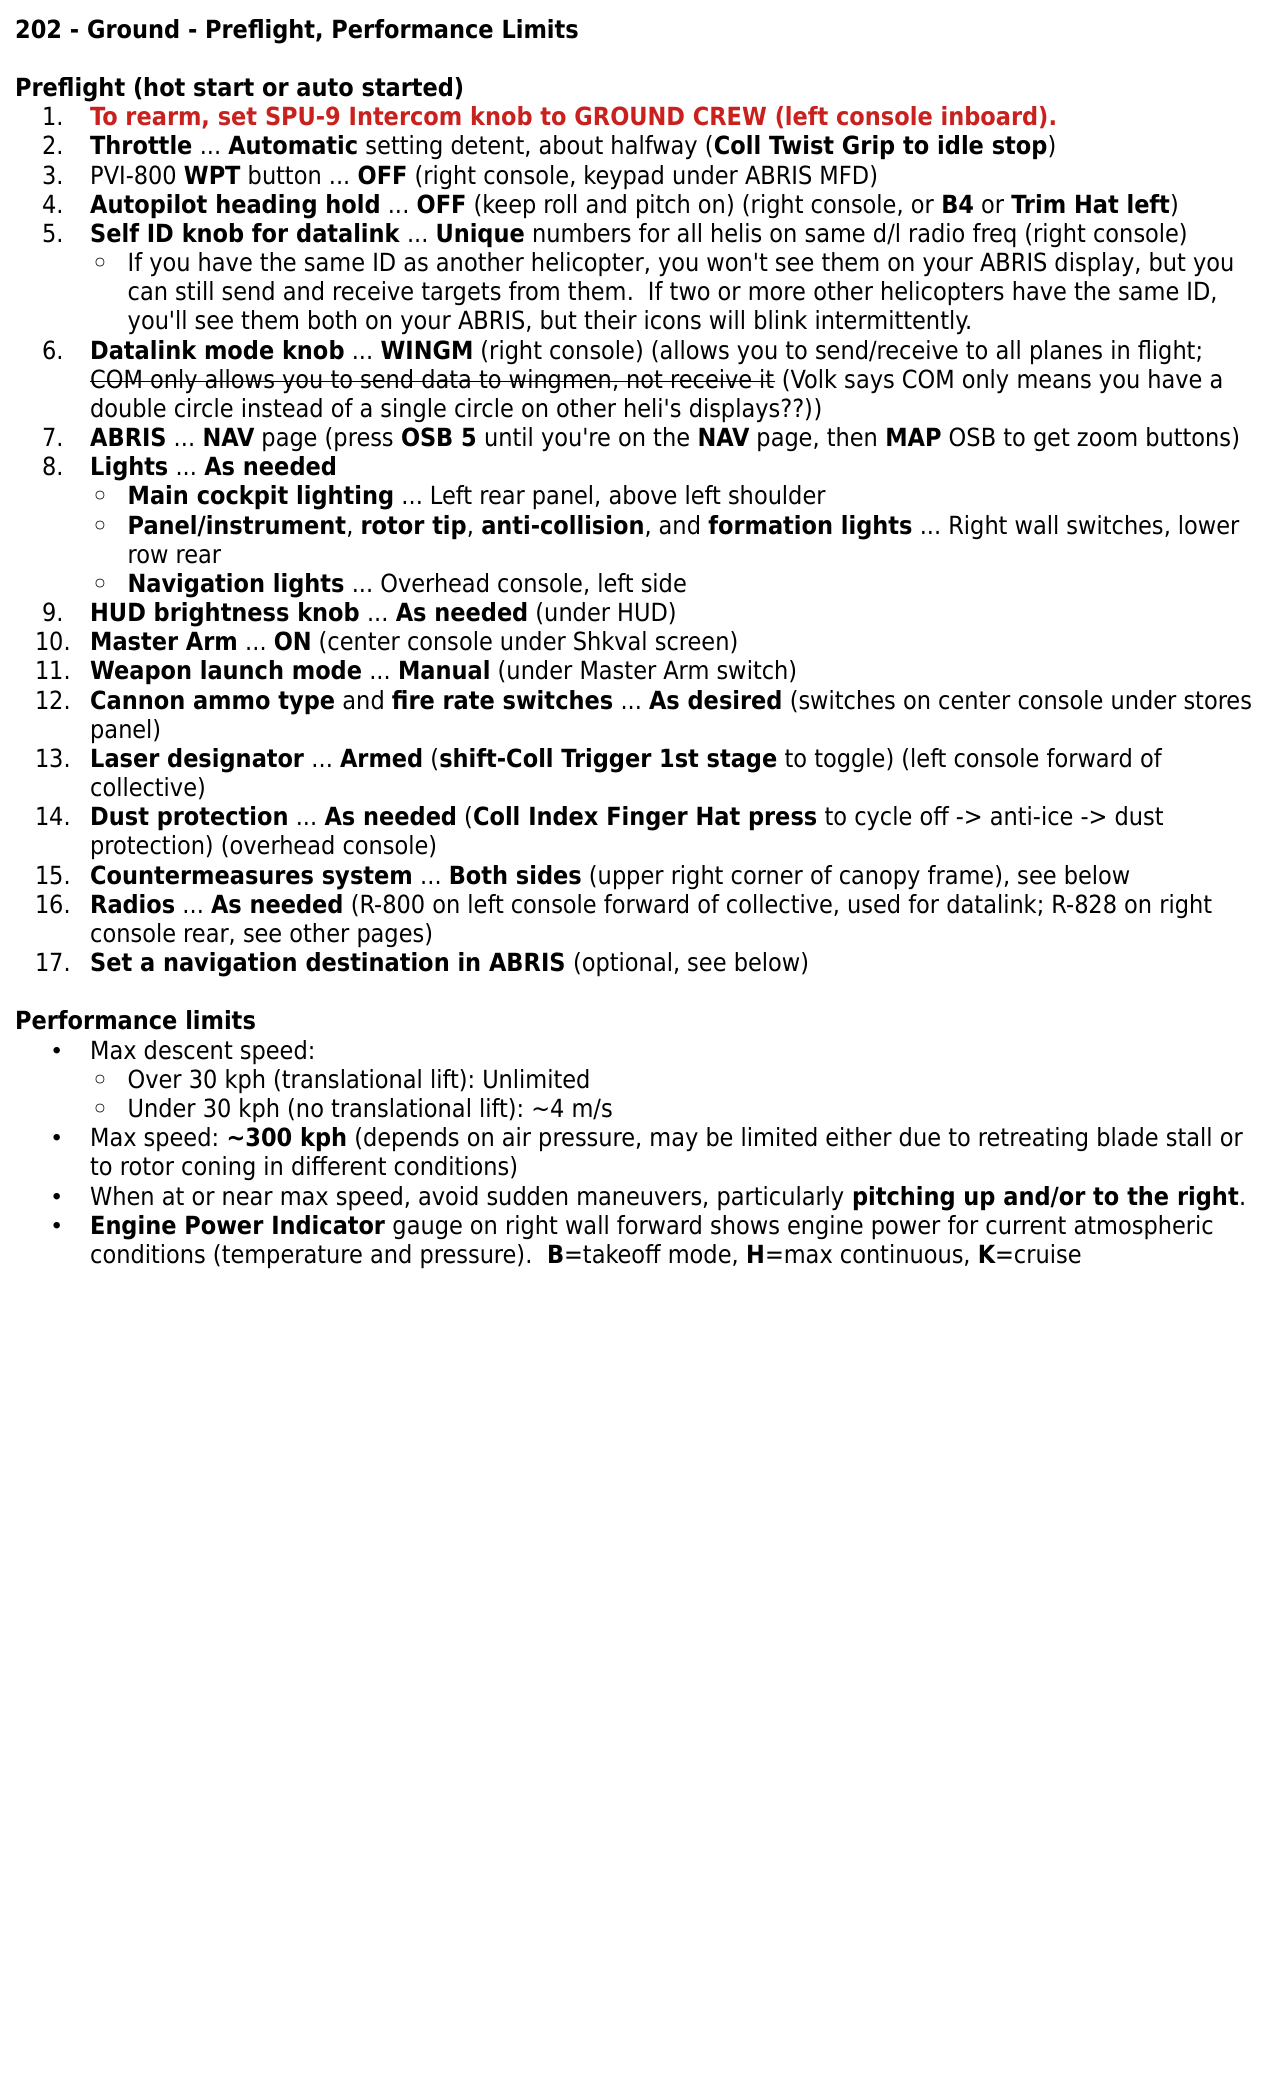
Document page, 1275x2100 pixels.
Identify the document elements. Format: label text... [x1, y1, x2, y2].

list Radios ... As needed (R-800 on left console forward of collective, used for datalink; R-828 on right console rear, see other pages) [52, 890, 1260, 948]
list Datalink mode knob ... WINGM (right console) (allows you to send/receive to all planes in flight; COM only allows you to send data to wingmen, not receive it (Volk says COM only means you have a double circle instead of a single circle on other heli's displays??)) [52, 336, 1260, 423]
list Dust protection ... As needed (Coll Index Finger Hat press to cycle off -> anti-ice -> dust protection) (overhead console) [52, 802, 1260, 861]
list Self ID knob for datalink ... Unique numbers for all helis on same d/l radio freq (right console) [52, 219, 1260, 248]
list If you have the same ID as another helicopter, you won't see them on your ABRIS display, but you can still send and receive targets from them. If two or more other helicopters have the same ID, you'll see them both on your ABRIS, but their icons will blink intermittently. [90, 248, 1260, 336]
list When at or near max speed, avoid sudden maneuvers, particularly pitching up and/or to the right. [52, 1182, 1260, 1211]
text 202 - Ground - Preflight, Performance Limits [15, 15, 1260, 44]
list Set a navigation destination in ABRIS (optional, see below) [52, 948, 1260, 977]
list Main cockpit lighting ... Left rear panel, above left shoulder [90, 482, 1260, 511]
list Engine Power Indicator gauge on right wall forward shows engine power for current atmospheric conditions (temperature and pressure). B=takeoff mode, H=max continuous, K=cruise [52, 1211, 1260, 1269]
list Max descent speed: [52, 1036, 1260, 1065]
list Countermeasures system ... Both sides (upper right corner of canopy frame), see below [52, 861, 1260, 890]
list Under 30 kph (no translational lift): ~4 m/s [90, 1094, 1260, 1123]
list Weapon launch mode ... Manual (under Master Arm switch) [52, 657, 1260, 686]
list Panel/instrument, rotor tip, anti-collision, and formation lights ... Right wall switches, lower row rear [90, 511, 1260, 569]
list Cannon ammo type and fire rate switches ... As desired (switches on center console under stores panel) [52, 686, 1260, 744]
list Max speed: ~300 kph (depends on air pressure, may be limited either due to retreating blade stall or to rotor coning in different conditions) [52, 1123, 1260, 1182]
list Lights ... As needed [52, 452, 1260, 482]
list HUD brightness knob ... As needed (under HUD) [52, 598, 1260, 627]
list Autopilot heading hold ... OFF (keep roll and pitch on) (right console, or B4 or Trim Hat left) [52, 190, 1260, 219]
list Laser designator ... Armed (shift-Coll Trigger 1st stage to toggle) (left console forward of collective) [52, 744, 1260, 802]
text Preflight (hot start or auto started) [15, 73, 1260, 102]
list Master Arm ... ON (center console under Shkval screen) [52, 627, 1260, 657]
list Throttle ... Automatic setting detent, about halfway (Coll Twist Grip to idle stop) [52, 132, 1260, 161]
list Over 30 kph (translational lift): Unlimited [90, 1065, 1260, 1094]
list ABRIS ... NAV page (press OSB 5 until you're on the NAV page, then MAP OSB to get zoom buttons) [52, 423, 1260, 452]
text Performance limits [15, 1007, 1260, 1036]
list Navigation lights ... Overhead console, left side [90, 569, 1260, 598]
list To rearm, set SPU-9 Intercom knob to GROUND CREW (left console inboard). [52, 102, 1260, 132]
list PVI-800 WPT button ... OFF (right console, keypad under ABRIS MFD) [52, 161, 1260, 190]
